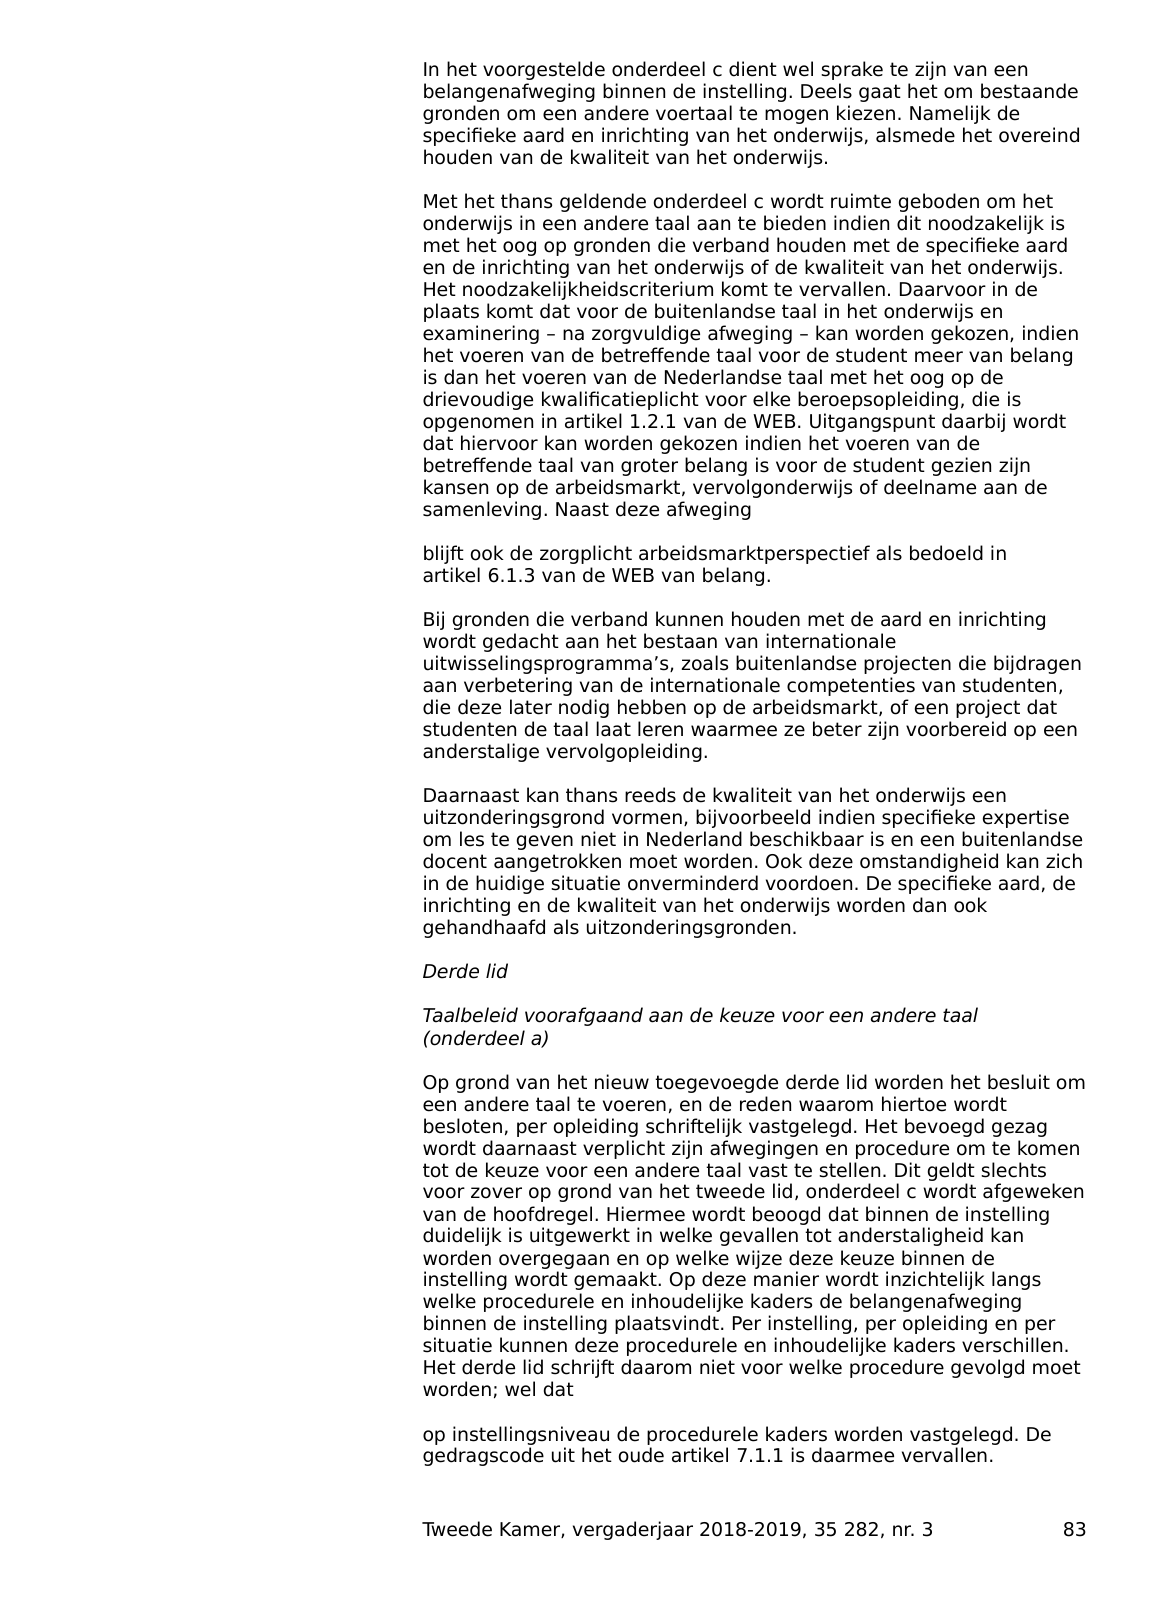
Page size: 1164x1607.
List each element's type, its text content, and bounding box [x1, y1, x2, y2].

text Daarnaast kan thans reeds de kwaliteit van het onderwijs een uitzonderingsgrond vormen, bijvoorbeeld indien specifieke expertise om les te geven niet in Nederland beschikbaar is en een buitenlandse docent aangetrokken moet worden. Ook deze omstandigheid kan zich in de huidige situatie onverminderd voordoen. De specifieke aard, de inrichting en de kwaliteit van het onderwijs worden dan ook gehandhaafd als uitzonderingsgronden. [422, 785, 1087, 939]
text Met het thans geldende onderdeel c wordt ruimte geboden om het onderwijs in een andere taal aan te bieden indien dit noodzakelijk is met het oog op gronden die verband houden met de specifieke aard en de inrichting van het onderwijs of de kwaliteit van het onderwijs. Het noodzakelijkheidscriterium komt te vervallen. Daarvoor in de plaats komt dat voor de buitenlandse taal in het onderwijs en examinering – na zorgvuldige afweging – kan worden gekozen, indien het voeren van de betreffende taal voor de student meer van belang is dan het voeren van de Nederlandse taal met het oog op de drievoudige kwalificatieplicht voor elke beroepsopleiding, die is opgenomen in artikel 1.2.1 van de WEB. Uitgangspunt daarbij wordt dat hiervoor kan worden gekozen indien het voeren van de betreffende taal van groter belang is voor de student gezien zijn kansen op de arbeidsmarkt, vervolgonderwijs of deelname aan de samenleving. Naast deze afweging [422, 191, 1087, 521]
text Op grond van het nieuw toegevoegde derde lid worden het besluit om een andere taal te voeren, en de reden waarom hiertoe wordt besloten, per opleiding schriftelijk vastgelegd. Het bevoegd gezag wordt daarnaast verplicht zijn afwegingen en procedure om te komen tot de keuze voor een andere taal vast te stellen. Dit geldt slechts voor zover op grond van het tweede lid, onderdeel c wordt afgeweken van de hoofdregel. Hiermee wordt beoogd dat binnen de instelling duidelijk is uitgewerkt in welke gevallen tot anderstaligheid kan worden overgegaan en op welke wijze deze keuze binnen de instelling wordt gemaakt. Op deze manier wordt inzichtelijk langs welke procedurele en inhoudelijke kaders de belangenafweging binnen de instelling plaatsvindt. Per instelling, per opleiding en per situatie kunnen deze procedurele en inhoudelijke kaders verschillen. Het derde lid schrijft daarom niet voor welke procedure gevolgd moet worden; wel dat [422, 1072, 1087, 1401]
text Bij gronden die verband kunnen houden met de aard en inrichting wordt gedacht aan het bestaan van internationale uitwisselingsprogramma’s, zoals buitenlandse projecten die bijdragen aan verbetering van de internationale competenties van studenten, die deze later nodig hebben op de arbeidsmarkt, of een project dat studenten de taal laat leren waarmee ze beter zijn voorbereid op een anderstalige vervolgopleiding. [422, 609, 1087, 763]
text blijft ook de zorgplicht arbeidsmarktperspectief als bedoeld in artikel 6.1.3 van de WEB van belang. [422, 543, 1087, 587]
subtitle Taalbeleid voorafgaand aan de keuze voor een andere taal (onderdeel a) [422, 1005, 1087, 1049]
text In het voorgestelde onderdeel c dient wel sprake te zijn van een belangenafweging binnen de instelling. Deels gaat het om bestaande gronden om een andere voertaal te mogen kiezen. Namelijk de specifieke aard en inrichting van het onderwijs, alsmede het overeind houden van de kwaliteit van het onderwijs. [422, 59, 1087, 169]
subtitle Derde lid [422, 961, 1087, 983]
text op instellingsniveau de procedurele kaders worden vastgelegd. De gedragscode uit het oude artikel 7.1.1 is daarmee vervallen. [422, 1423, 1087, 1467]
